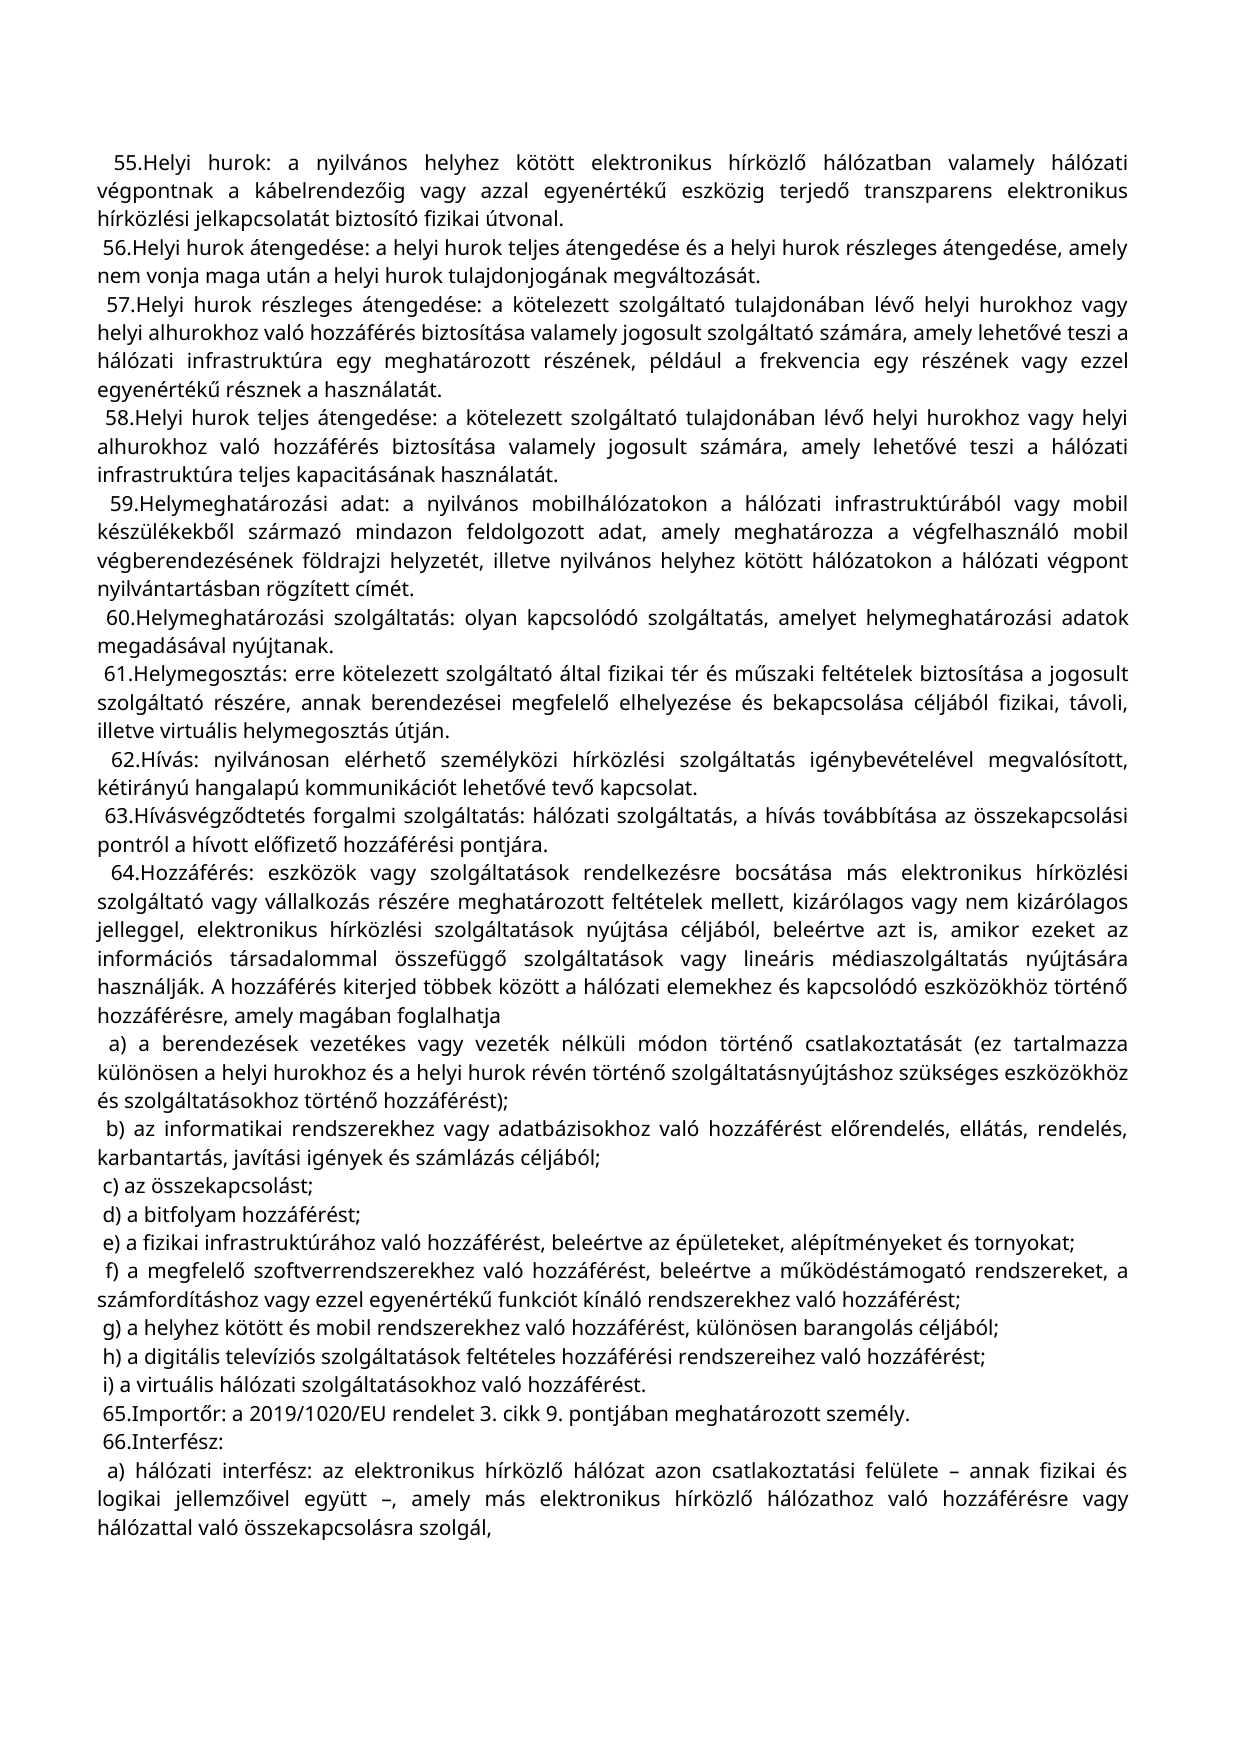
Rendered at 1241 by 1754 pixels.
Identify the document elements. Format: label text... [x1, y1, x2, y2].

text g) a helyhez kötött és mobil rendszerekhez való hozzáférést, különösen barangolás céljából; [97, 1313, 1130, 1342]
text 65.Importőr: a 2019/1020/EU rendelet 3. cikk 9. pontjában meghatározott személy. [97, 1399, 1130, 1427]
text i) a virtuális hálózati szolgáltatásokhoz való hozzáférést. [97, 1370, 1130, 1399]
text h) a digitális televíziós szolgáltatások feltételes hozzáférési rendszereihez való hozzáférést; [97, 1342, 1130, 1370]
text 66.Interfész: [97, 1427, 1130, 1456]
text d) a bitfolyam hozzáférést; [97, 1200, 1130, 1228]
text 58.Helyi hurok teljes átengedése: a kötelezett szolgáltató tulajdonában lévő helyi hurokhoz vagy helyi alhurokhoz való hozzáférés biztosítása valamely jogosult számára, amely lehetővé teszi a hálózati infrastruktúra teljes kapacitásának használatát. [97, 403, 1130, 489]
text 56.Helyi hurok átengedése: a helyi hurok teljes átengedése és a helyi hurok részleges átengedése, amely nem vonja maga után a helyi hurok tulajdonjogának megváltozását. [97, 233, 1130, 290]
text 61.Helymegosztás: erre kötelezett szolgáltató által fizikai tér és műszaki feltételek biztosítása a jogosult szolgáltató részére, annak berendezései megfelelő elhelyezése és bekapcsolása céljából fizikai, távoli, illetve virtuális helymegosztás útján. [97, 659, 1130, 745]
text a) hálózati interfész: az elektronikus hírközlő hálózat azon csatlakoztatási felülete – annak fizikai és logikai jellemzőivel együtt –, amely más elektronikus hírközlő hálózathoz való hozzáférésre vagy hálózattal való összekapcsolásra szolgál, [97, 1456, 1130, 1541]
text e) a fizikai infrastruktúrához való hozzáférést, beleértve az épületeket, alépítményeket és tornyokat; [97, 1228, 1130, 1257]
text 62.Hívás: nyilvánosan elérhető személyközi hírközlési szolgáltatás igénybevételével megvalósított, kétirányú hangalapú kommunikációt lehetővé tevő kapcsolat. [97, 745, 1130, 802]
text 60.Helymeghatározási szolgáltatás: olyan kapcsolódó szolgáltatás, amelyet helymeghatározási adatok megadásával nyújtanak. [97, 603, 1130, 659]
text 57.Helyi hurok részleges átengedése: a kötelezett szolgáltató tulajdonában lévő helyi hurokhoz vagy helyi alhurokhoz való hozzáférés biztosítása valamely jogosult szolgáltató számára, amely lehetővé teszi a hálózati infrastruktúra egy meghatározott részének, például a frekvencia egy részének vagy ezzel egyenértékű résznek a használatát. [97, 290, 1130, 403]
text 55.Helyi hurok: a nyilvános helyhez kötött elektronikus hírközlő hálózatban valamely hálózati végpontnak a kábelrendezőig vagy azzal egyenértékű eszközig terjedő transzparens elektronikus hírközlési jelkapcsolatát biztosító fizikai útvonal. [97, 148, 1130, 233]
text 63.Hívásvégződtetés forgalmi szolgáltatás: hálózati szolgáltatás, a hívás továbbítása az összekapcsolási pontról a hívott előfizető hozzáférési pontjára. [97, 802, 1130, 858]
text b) az informatikai rendszerekhez vagy adatbázisokhoz való hozzáférést előrendelés, ellátás, rendelés, karbantartás, javítási igények és számlázás céljából; [97, 1114, 1130, 1171]
text a) a berendezések vezetékes vagy vezeték nélküli módon történő csatlakoztatását (ez tartalmazza különösen a helyi hurokhoz és a helyi hurok révén történő szolgáltatásnyújtáshoz szükséges eszközökhöz és szolgáltatásokhoz történő hozzáférést); [97, 1029, 1130, 1114]
text 64.Hozzáférés: eszközök vagy szolgáltatások rendelkezésre bocsátása más elektronikus hírközlési szolgáltató vagy vállalkozás részére meghatározott feltételek mellett, kizárólagos vagy nem kizárólagos jelleggel, elektronikus hírközlési szolgáltatások nyújtása céljából, beleértve azt is, amikor ezeket az információs társadalommal összefüggő szolgáltatások vagy lineáris médiaszolgáltatás nyújtására használják. A hozzáférés kiterjed többek között a hálózati elemekhez és kapcsolódó eszközökhöz történő hozzáférésre, amely magában foglalhatja [97, 858, 1130, 1029]
text c) az összekapcsolást; [97, 1171, 1130, 1200]
text f) a megfelelő szoftverrendszerekhez való hozzáférést, beleértve a működéstámogató rendszereket, a számfordításhoz vagy ezzel egyenértékű funkciót kínáló rendszerekhez való hozzáférést; [97, 1257, 1130, 1313]
text 59.Helymeghatározási adat: a nyilvános mobilhálózatokon a hálózati infrastruktúrából vagy mobil készülékekből származó mindazon feldolgozott adat, amely meghatározza a végfelhasználó mobil végberendezésének földrajzi helyzetét, illetve nyilvános helyhez kötött hálózatokon a hálózati végpont nyilvántartásban rögzített címét. [97, 489, 1130, 603]
